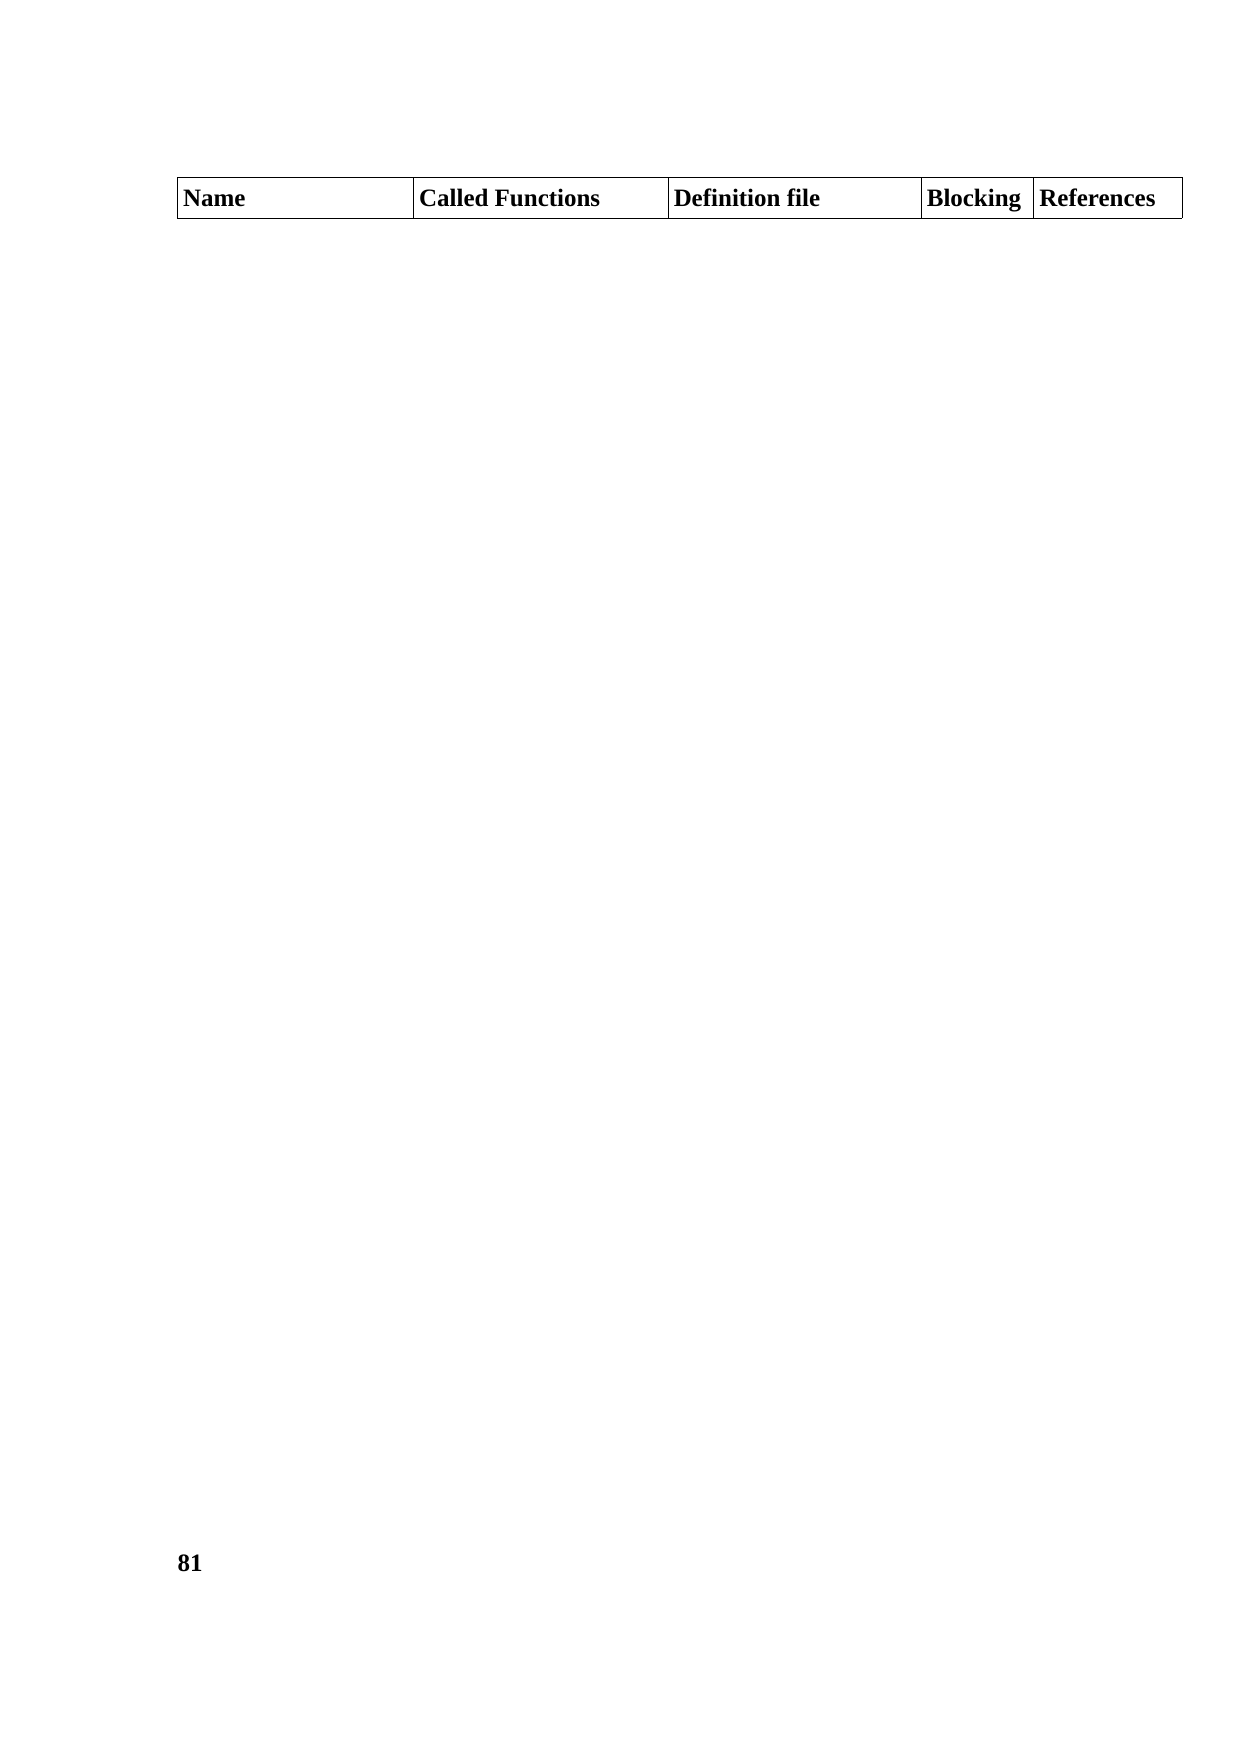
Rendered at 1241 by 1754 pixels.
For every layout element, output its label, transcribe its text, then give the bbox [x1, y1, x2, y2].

table_header References [1034, 178, 1182, 217]
table_header Name [178, 178, 413, 217]
table_header Blocking [922, 178, 1033, 217]
table_header Called Functions [414, 178, 668, 217]
table_header Definition file [669, 178, 921, 217]
